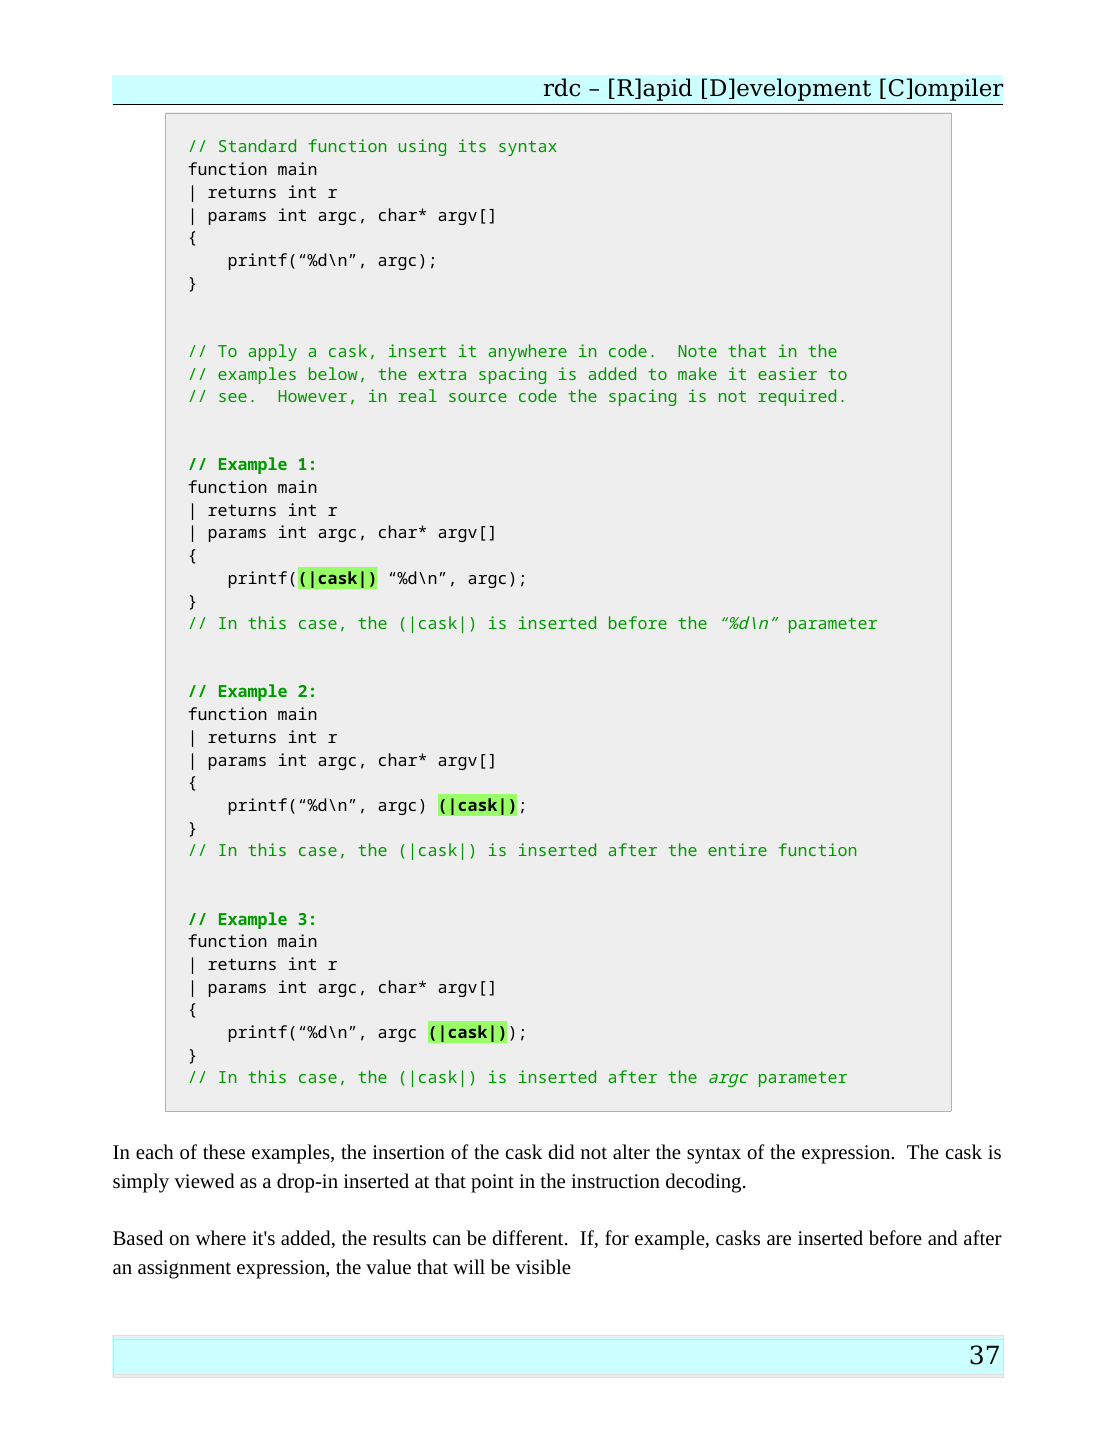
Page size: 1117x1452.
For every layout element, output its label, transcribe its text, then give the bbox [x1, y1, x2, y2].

text Based on where it's added, the results can be different. If, for example, casks are inserted before and after an assignment expression, the value that will be visible [112, 1226, 1003, 1279]
text // Standard function using its syntax function main | returns int r | params int argc, char* argv[] { printf(“%d\n”, argc); } // To apply a cask, insert it anywhere in code. Note that in the // examples below, the extra spacing is added to make it easier to // see. However, in real source code the spacing is not required. // Example 1: function main | returns int r | params int argc, char* argv[] { printf((|cask|) “%d\n”, argc); } // In this case, the (|cask|) is inserted before the “%d\n” parameter // Example 2: function main | returns int r | params int argc, char* argv[] { printf(“%d\n”, argc) (|cask|); } // In this case, the (|cask|) is inserted after the entire function // Example 3: function main | returns int r | params int argc, char* argv[] { printf(“%d\n”, argc (|cask|)); } // In this case, the (|cask|) is inserted after the argc parameter [166, 114, 951, 1111]
text In each of these examples, the insertion of the cask did not alter the syntax of the expression. The cask is simply viewed as a drop-in inserted at that point in the instruction decoding. [112, 1140, 1003, 1193]
